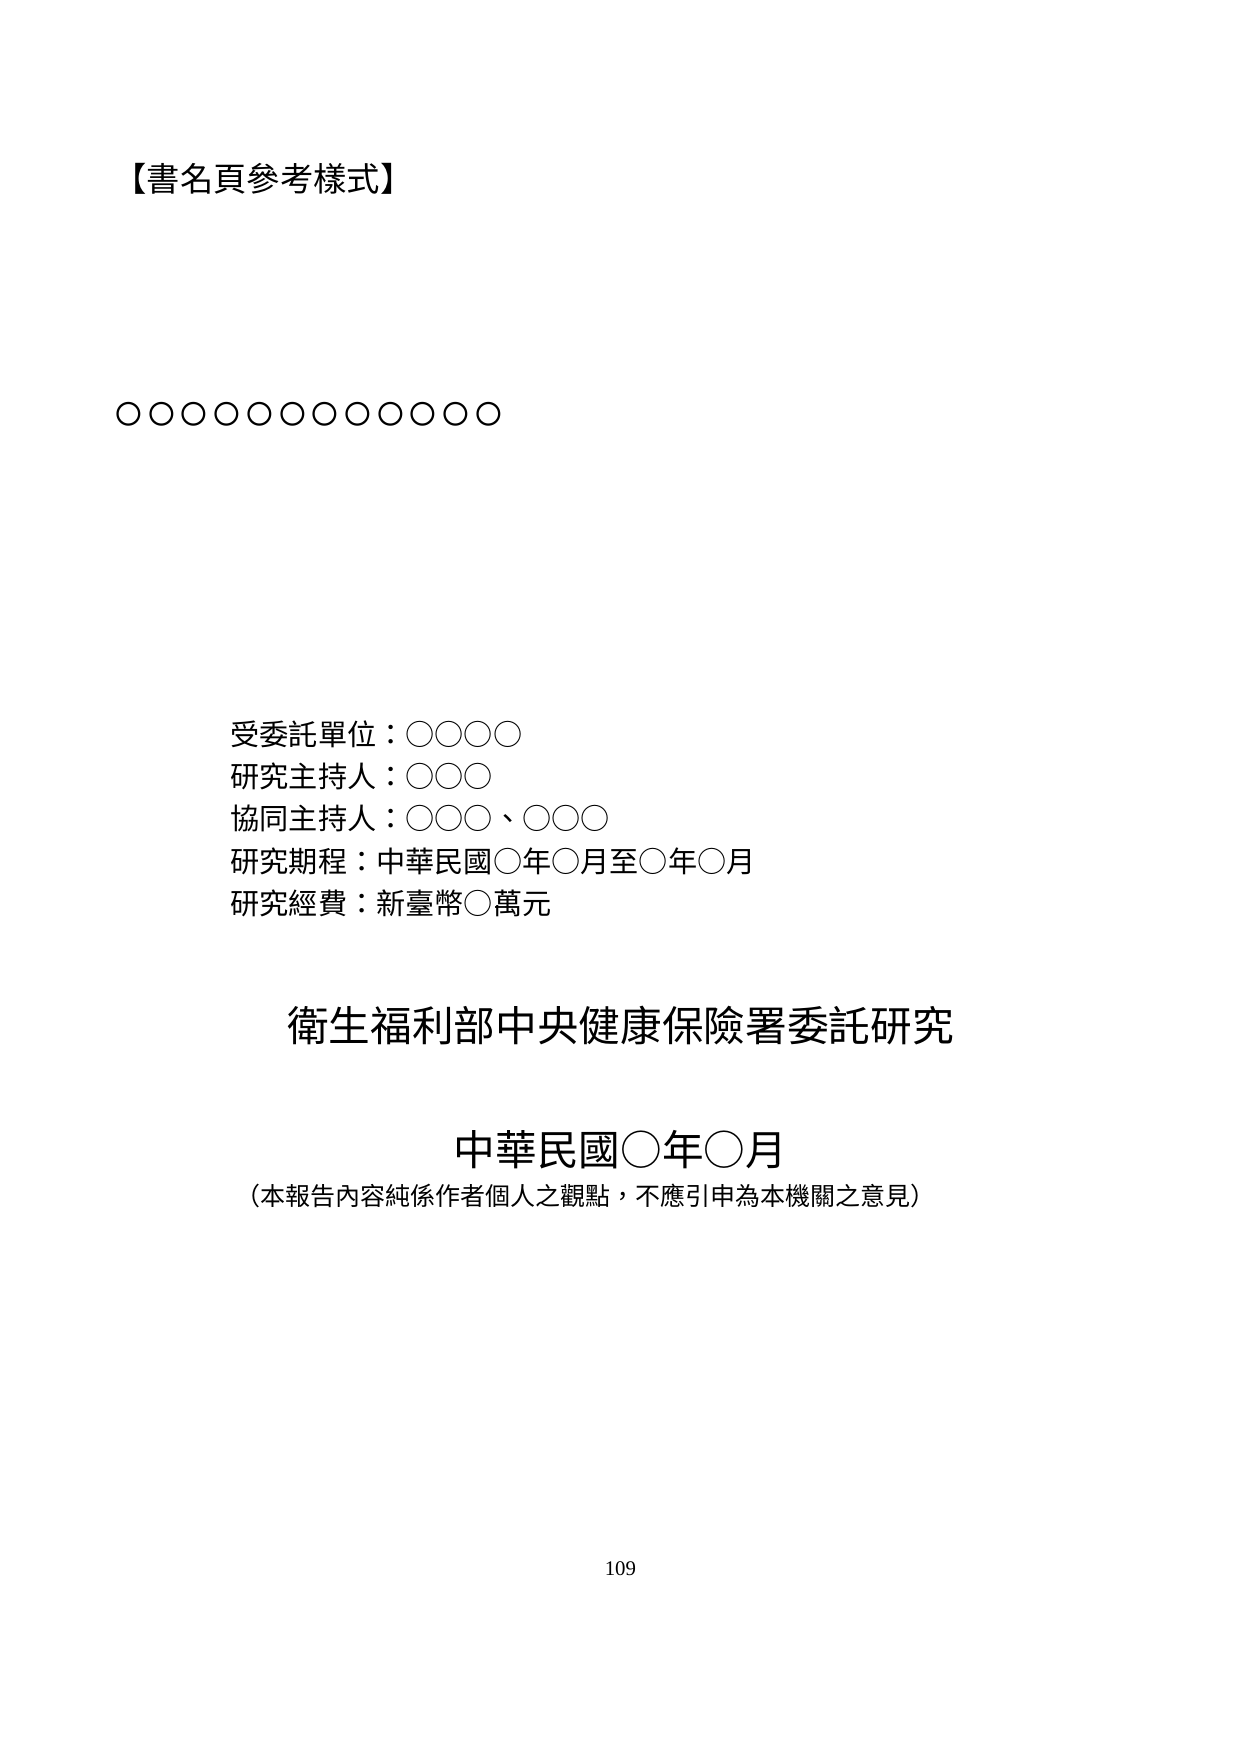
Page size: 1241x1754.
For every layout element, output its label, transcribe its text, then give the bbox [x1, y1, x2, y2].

text 研究期程：中華民國○年○月至○年○月 [230, 838, 1128, 881]
text 受委託單位：○○○○ [230, 711, 1128, 754]
text 【書名頁參考樣式】 [113, 153, 446, 201]
text 研究經費：新臺幣○萬元 [230, 881, 1128, 923]
text 協同主持人：○○○、○○○ [230, 796, 1128, 838]
text 研究主持人：○○○ [230, 754, 1128, 796]
text 衛生福利部中央健康保險署委託研究 [112, 1000, 1128, 1052]
text 中華民國○年○月 [112, 1117, 1128, 1177]
text （本報告內容純係作者個人之觀點，不應引申為本機關之意見） [112, 1177, 1058, 1213]
text ○○○○○○○○○○○○ [112, 389, 1128, 441]
